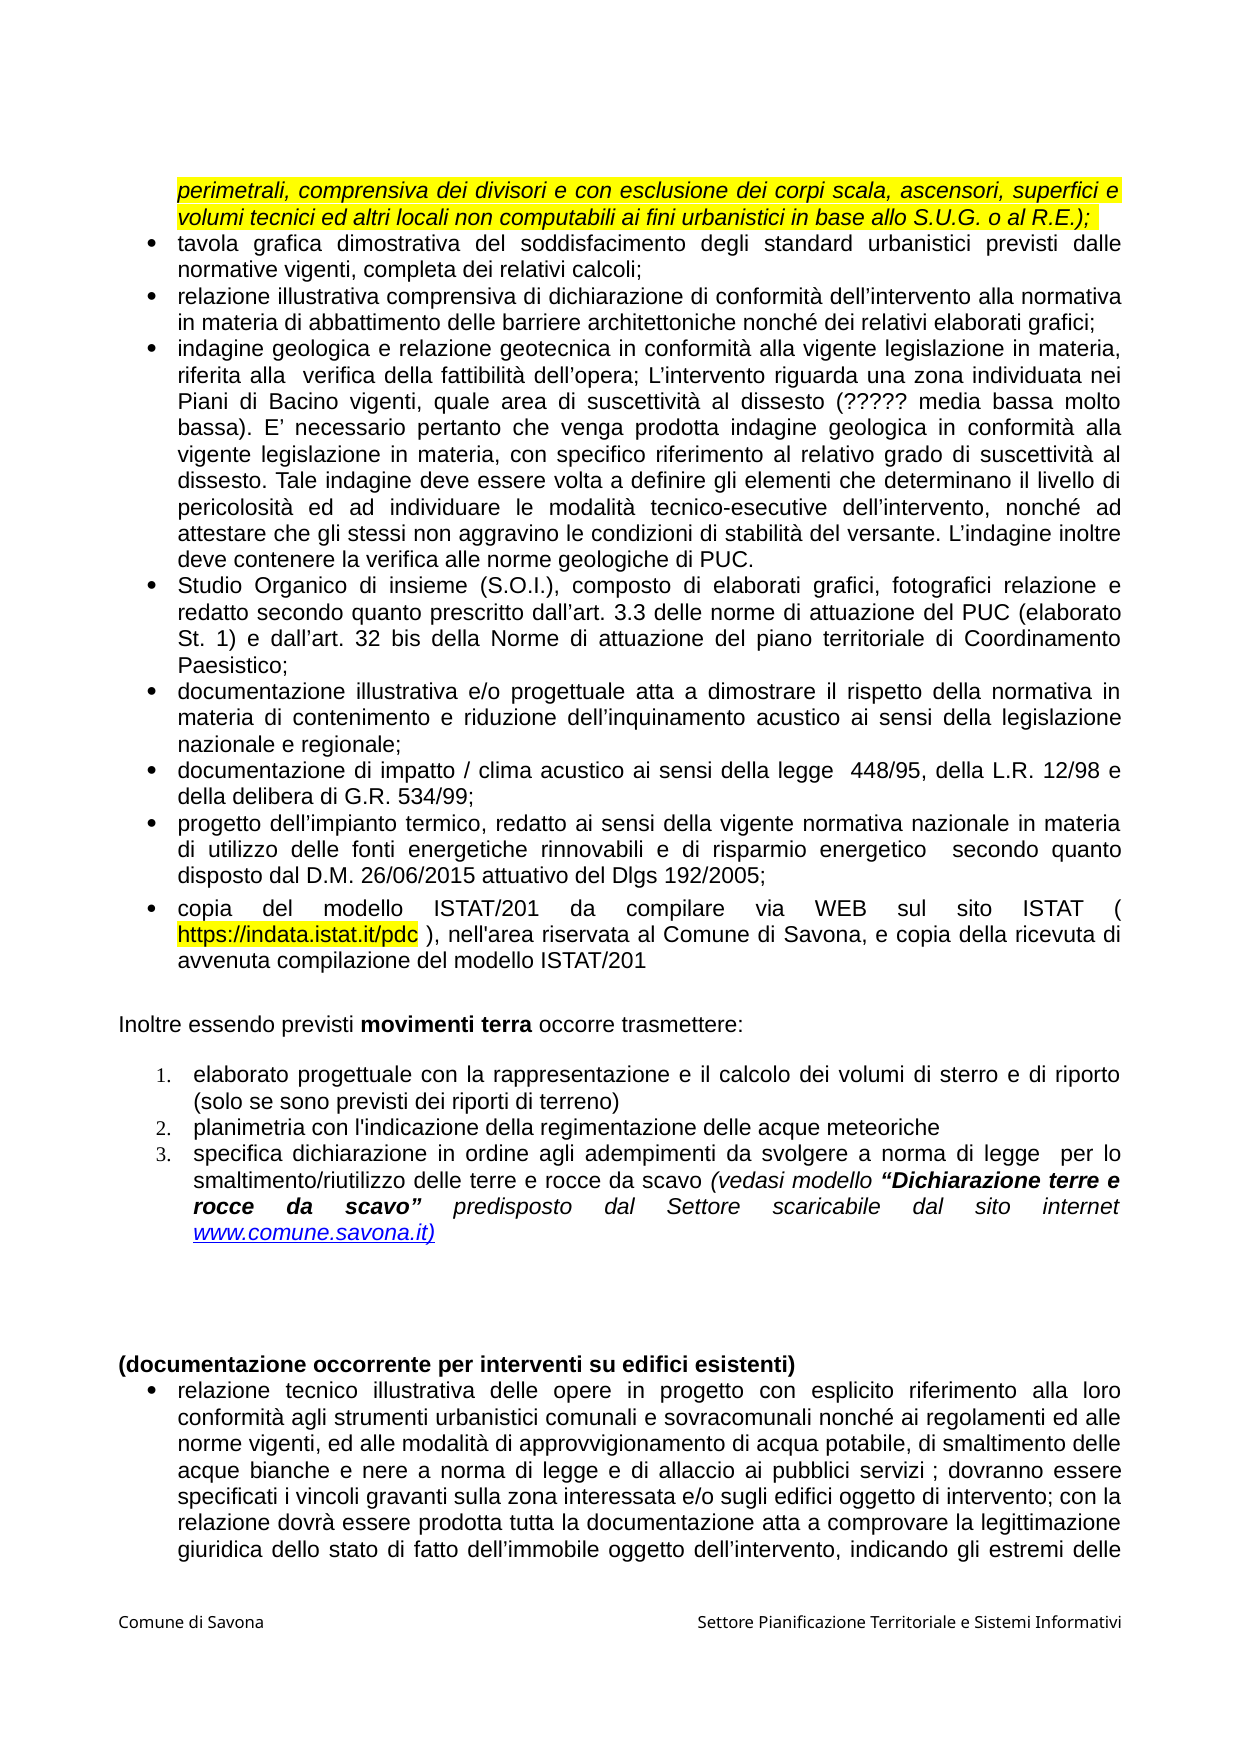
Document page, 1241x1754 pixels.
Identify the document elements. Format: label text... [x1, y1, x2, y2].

list perimetrali, comprensiva dei divisori e con esclusione dei corpi scala, ascensori, superfici e volumi tecnici ed altri locali non computabili ai fini urbanistici in base allo S.U.G. o al R.E.); [148, 177, 1122, 230]
list Studio Organico di insieme (S.O.I.), composto di elaborati grafici, fotografici relazione e redatto secondo quanto prescritto dall’art. 3.3 delle norme di attuazione del PUC (elaborato St. 1) e dall’art. 32 bis della Norme di attuazione del piano territoriale di Coordinamento Paesistico; [148, 572, 1122, 678]
list relazione illustrativa comprensiva di dichiarazione di conformità dell’intervento alla normativa in materia di abbattimento delle barriere architettoniche nonché dei relativi elaborati grafici; [148, 283, 1122, 335]
list elaborato progettuale con la rappresentazione e il calcolo dei volumi di sterro e di riporto (solo se sono previsti dei riporti di terreno) [156, 1061, 1122, 1114]
list specifica dichiarazione in ordine agli adempimenti da svolgere a norma di legge per lo smaltimento/riutilizzo delle terre e rocce da scavo (vedasi modello “Dichiarazione terre e rocce da scavo” predisposto dal Settore scaricabile dal sito internet www.comune.savona.it) [156, 1140, 1122, 1246]
text (documentazione occorrente per interventi su edifici esistenti) [118, 1351, 1122, 1377]
list relazione tecnico illustrativa delle opere in progetto con esplicito riferimento alla loro conformità agli strumenti urbanistici comunali e sovracomunali nonché ai regolamenti ed alle norme vigenti, ed alle modalità di approvvigionamento di acqua potabile, di smaltimento delle acque bianche e nere a norma di legge e di allaccio ai pubblici servizi ; dovranno essere specificati i vincoli gravanti sulla zona interessata e/o sugli edifici oggetto di intervento; con la relazione dovrà essere prodotta tutta la documentazione atta a comprovare la legittimazione giuridica dello stato di fatto dell’immobile oggetto dell’intervento, indicando gli estremi delle [148, 1377, 1122, 1562]
list documentazione di impatto / clima acustico ai sensi della legge 448/95, della L.R. 12/98 e della delibera di G.R. 534/99; [148, 757, 1122, 810]
list tavola grafica dimostrativa del soddisfacimento degli standard urbanistici previsti dalle normative vigenti, completa dei relativi calcoli; [148, 230, 1122, 283]
list copia del modello ISTAT/201 da compilare via WEB sul sito ISTAT ( https://indata.istat.it/pdc ), nell'area riservata al Comune di Savona, e copia della ricevuta di avvenuta compilazione del modello ISTAT/201 [148, 895, 1122, 974]
list documentazione illustrativa e/o progettuale atta a dimostrare il rispetto della normativa in materia di contenimento e riduzione dell’inquinamento acustico ai sensi della legislazione nazionale e regionale; [148, 678, 1122, 757]
list indagine geologica e relazione geotecnica in conformità alla vigente legislazione in materia, riferita alla verifica della fattibilità dell’opera; L’intervento riguarda una zona individuata nei Piani di Bacino vigenti, quale area di suscettività al dissesto (????? media bassa molto bassa). E’ necessario pertanto che venga prodotta indagine geologica in conformità alla vigente legislazione in materia, con specifico riferimento al relativo grado di suscettività al dissesto. Tale indagine deve essere volta a definire gli elementi che determinano il livello di pericolosità ed ad individuare le modalità tecnico-esecutive dell’intervento, nonché ad attestare che gli stessi non aggravino le condizioni di stabilità del versante. L’indagine inoltre deve contenere la verifica alle norme geologiche di PUC. [148, 335, 1122, 572]
list planimetria con l'indicazione della regimentazione delle acque meteoriche [156, 1114, 1122, 1140]
text Inoltre essendo previsti movimenti terra occorre trasmettere: [118, 1011, 1122, 1037]
list progetto dell’impianto termico, redatto ai sensi della vigente normativa nazionale in materia di utilizzo delle fonti energetiche rinnovabili e di risparmio energetico secondo quanto disposto dal D.M. 26/06/2015 attuativo del Dlgs 192/2005; [148, 810, 1122, 889]
